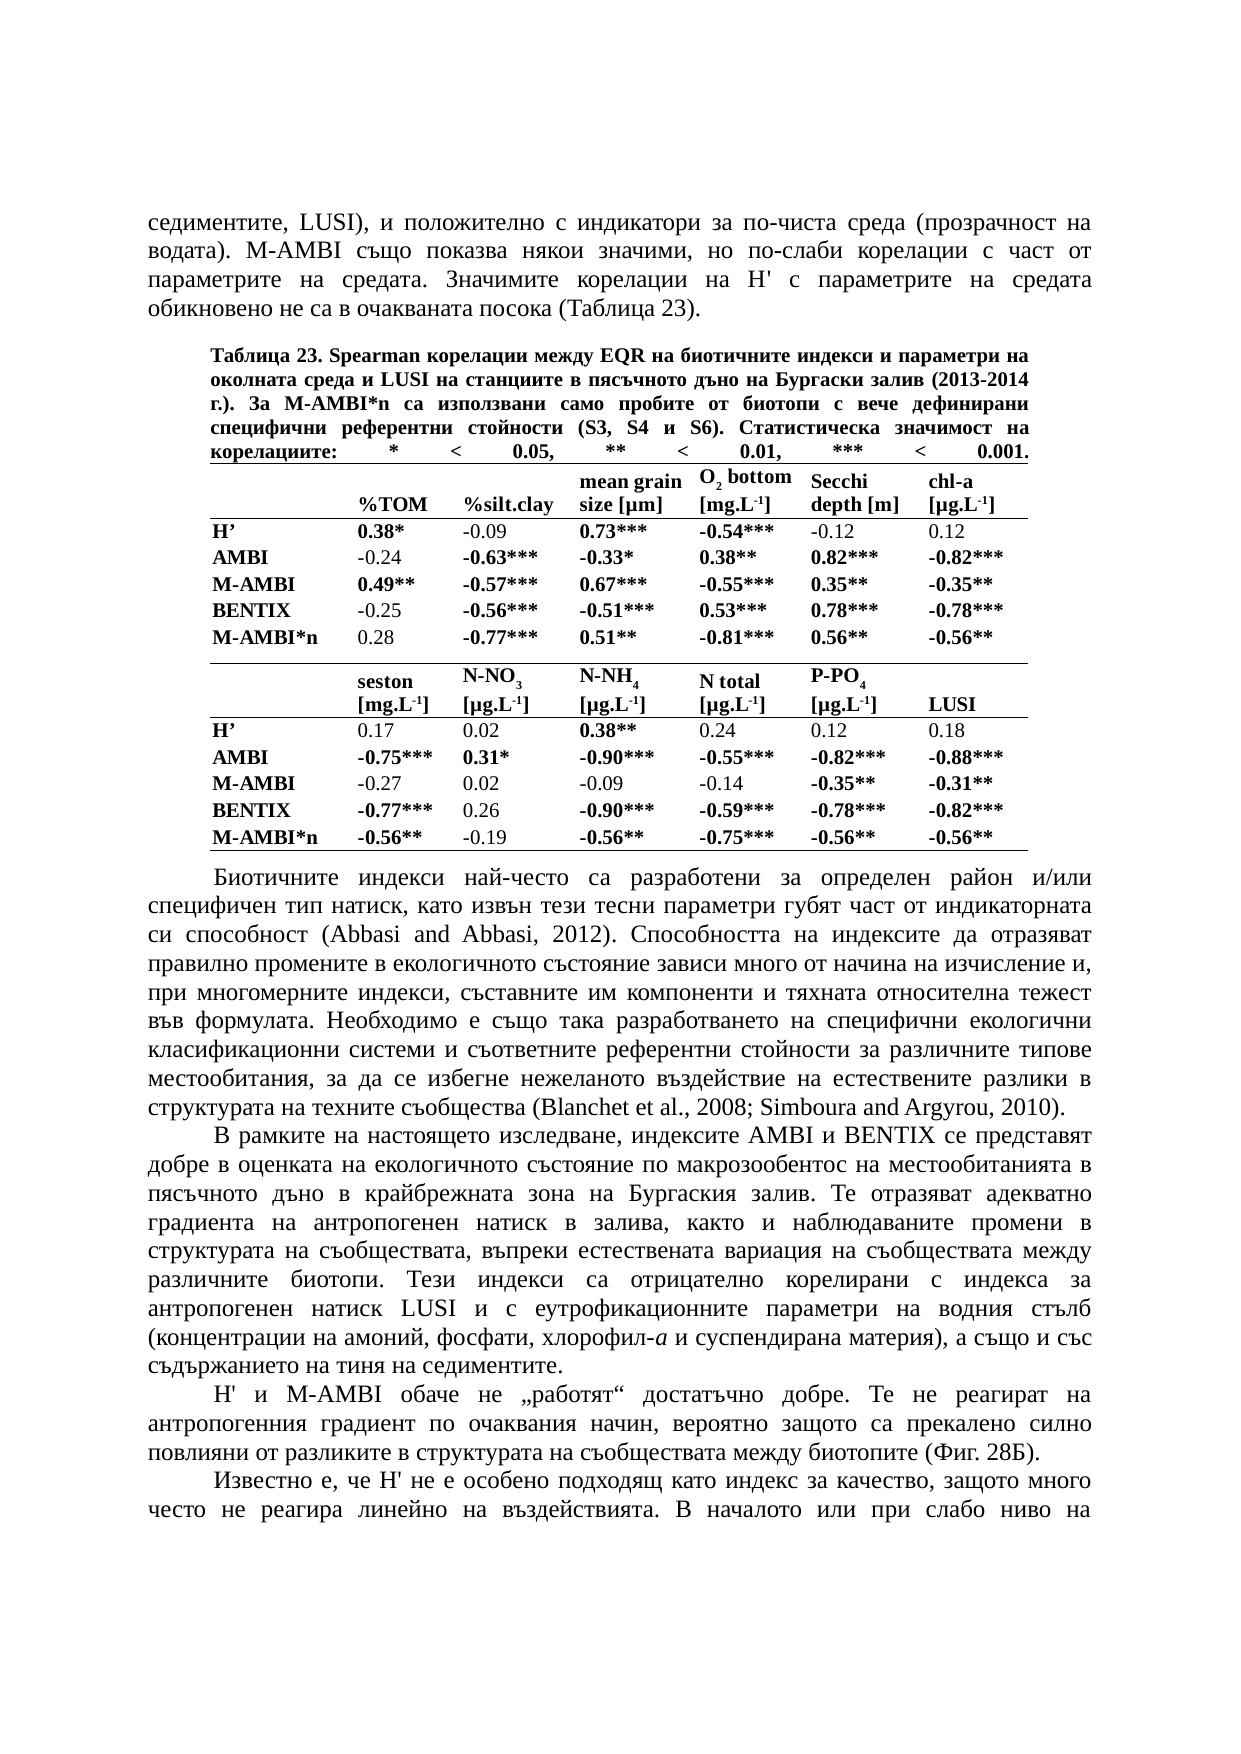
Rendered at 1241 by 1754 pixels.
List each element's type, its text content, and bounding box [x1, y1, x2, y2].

text В рамките на настоящето изследване, индексите AMBI и BENTIX се представят добре в оценката на екологичното състояние по макрозообентос на местообитанията в пясъчното дъно в крайбрежната зона на Бургаския залив. Те отразяват адекватно градиента на антропогенен натиск в залива, както и наблюдаваните промени в структурата на съобществата, въпреки естествената вариация на съобществата между различните биотопи. Тези индекси са отрицателно корелирани с индекса за антропогенен натиск LUSI и с еутрофикационните параметри на водния стълб (концентрации на амоний, фосфати, хлорофил-а и суспендирана материя), а също и със съдържанието на тиня на седиментите. [148, 1120, 1093, 1379]
text Таблица 23. Spearman корелации между EQR на биотичните индекси и параметри на околната среда и LUSI на станциите в пясъчното дъно на Бургаски залив (2013-2014 г.). За M-AMBI*n са използвани само пробите от биотопи с вече дефинирани специфични референтни стойности (S3, S4 и S6). Статистическа значимост на корелациите: * < 0.05, ** < 0.01, *** < 0.001. [210, 343, 1030, 853]
text седиментите, LUSI), и положително с индикатори за по-чиста среда (прозрачност на водата). M-AMBI също показва някои значими, но по-слаби корелации с част от параметрите на средата. Значимите корелации на H' с параметрите на средата обикновено не са в очакваната посока (Таблица 23). [148, 207, 1093, 322]
text Биотичните индекси най-често са разработени за определен район и/или специфичен тип натиск, като извън тези тесни параметри губят част от индикаторната си способност (Abbasi and Abbasi, 2012). Способността на индексите да отразяват правилно промените в екологичното състояние зависи много от начина на изчисление и, при многомерните индекси, съставните им компоненти и тяхната относителна тежест във формулата. Необходимо е също така разработването на специфични екологични класификационни системи и съответните референтни стойности за различните типове местообитания, за да се избегне нежеланото въздействие на естествените разлики в структурата на техните съобщества (Blanchet et al., 2008; Simboura and Argyrou, 2010). [148, 862, 1093, 1120]
text H' и M-AMBI обаче не „работят“ достатъчно добре. Те не реагират на антропогенния градиент по очаквания начин, вероятно защото са прекалено силно повлияни от разликите в структурата на съобществата между биотопите (Фиг. 28Б). [148, 1379, 1093, 1465]
text Известно е, че H' не е особено подходящ като индекс за качество, защото много често не реагира линейно на въздействията. В началото или при слабо ниво на [148, 1465, 1093, 1523]
